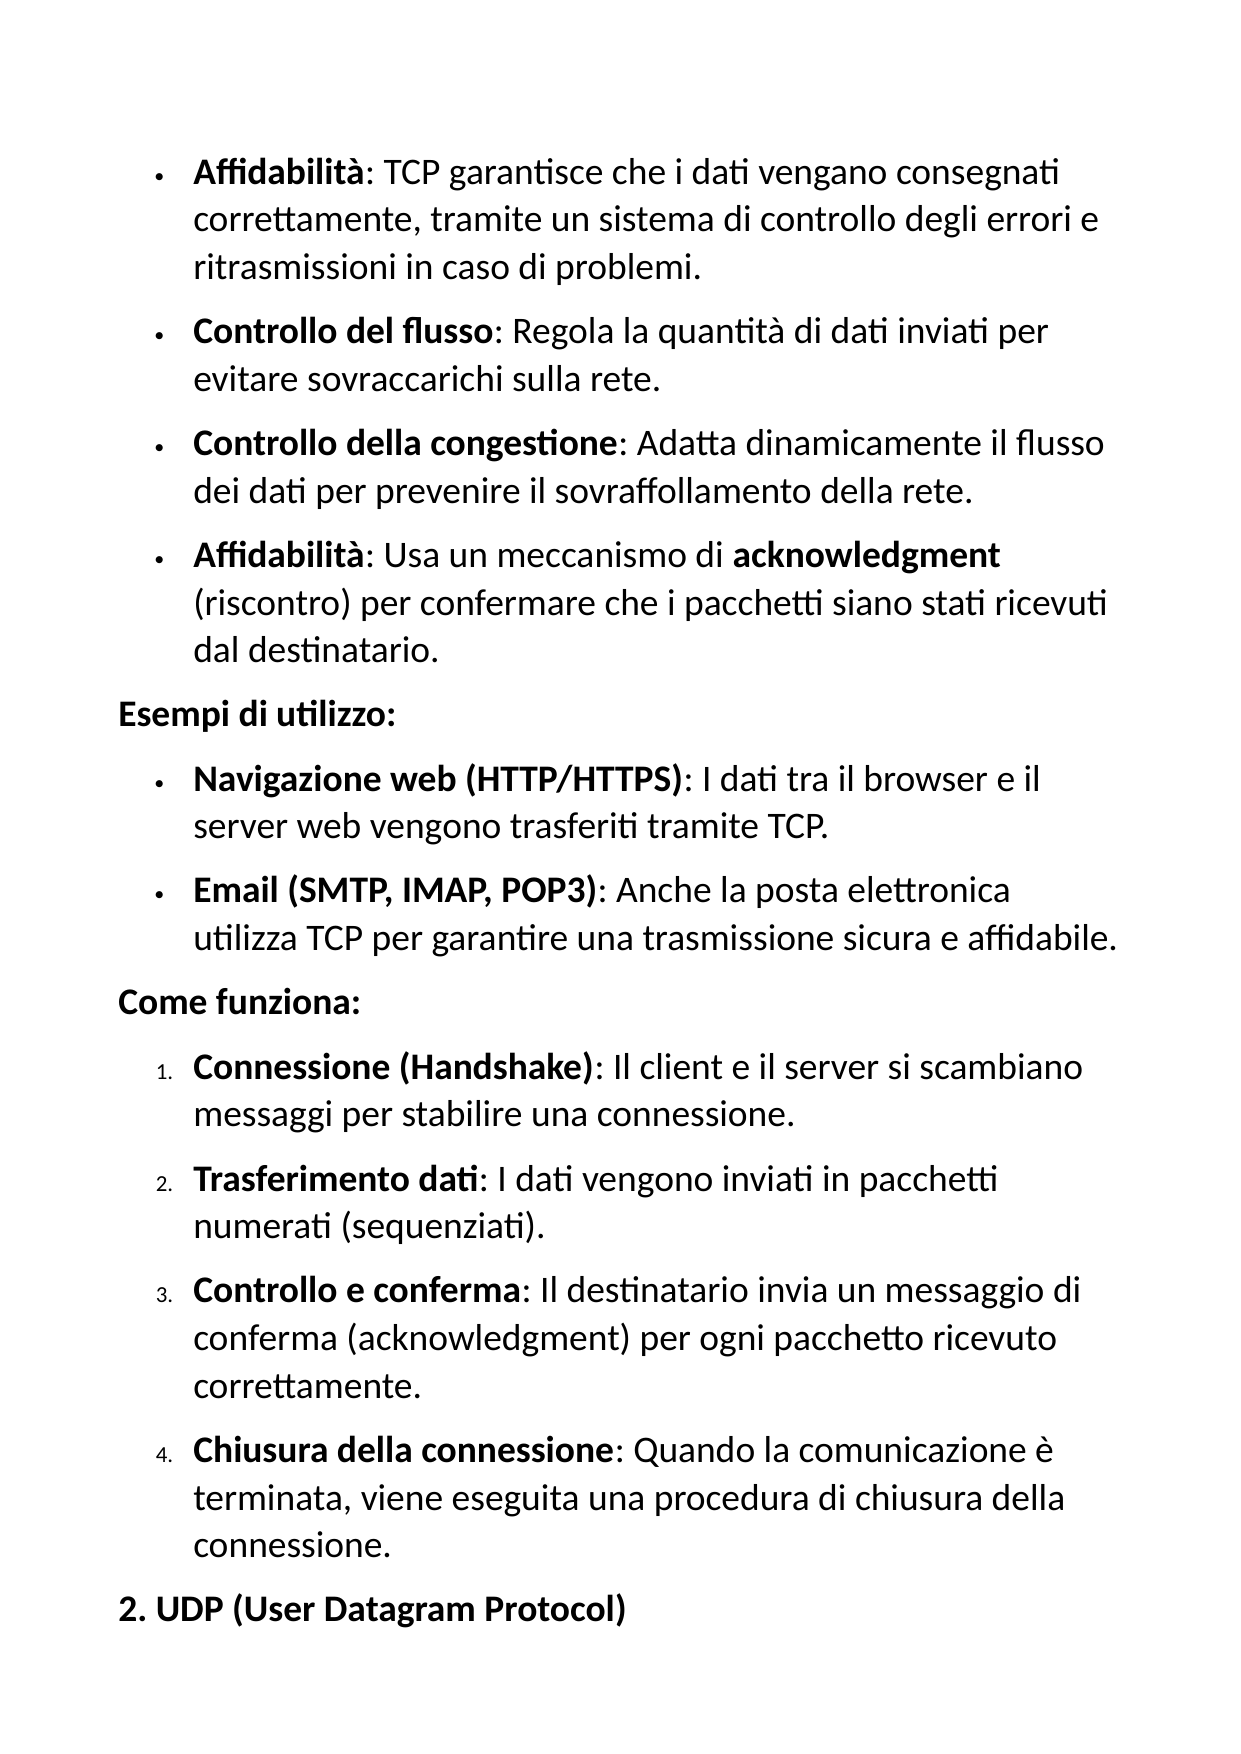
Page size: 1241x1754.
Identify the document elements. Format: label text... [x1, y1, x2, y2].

list Email (SMTP, IMAP, POP3): Anche la posta elettronica utilizza TCP per garantire una trasmissione sicura e affidabile. [156, 866, 1122, 960]
list Controllo del flusso: Regola la quantità di dati inviati per evitare sovraccarichi sulla rete. [156, 307, 1122, 401]
list Trasferimento dati: I dati vengono inviati in pacchetti numerati (sequenziati). [156, 1154, 1122, 1248]
list Affidabilità: TCP garantisce che i dati vengano consegnati correttamente, tramite un sistema di controllo degli errori e ritrasmissioni in caso di problemi. [156, 148, 1122, 289]
list Navigazione web (HTTP/HTTPS): I dati tra il browser e il server web vengono trasferiti tramite TCP. [156, 754, 1122, 848]
text Come funziona: [118, 978, 1122, 1024]
list Connessione (Handshake): Il client e il server si scambiano messaggi per stabilire una connessione. [156, 1043, 1122, 1136]
text Esempi di utilizzo: [118, 690, 1122, 736]
list Controllo e conferma: Il destinatario invia un messaggio di conferma (acknowledgment) per ogni pacchetto ricevuto correttamente. [156, 1266, 1122, 1407]
text 2. UDP (User Datagram Protocol) [118, 1585, 1122, 1631]
list Controllo della congestione: Adatta dinamicamente il flusso dei dati per prevenire il sovraffollamento della rete. [156, 419, 1122, 512]
list Affidabilità: Usa un meccanismo di acknowledgment (riscontro) per confermare che i pacchetti siano stati ricevuti dal destinatario. [156, 531, 1122, 672]
list Chiusura della connessione: Quando la comunicazione è terminata, viene eseguita una procedura di chiusura della connessione. [156, 1426, 1122, 1567]
